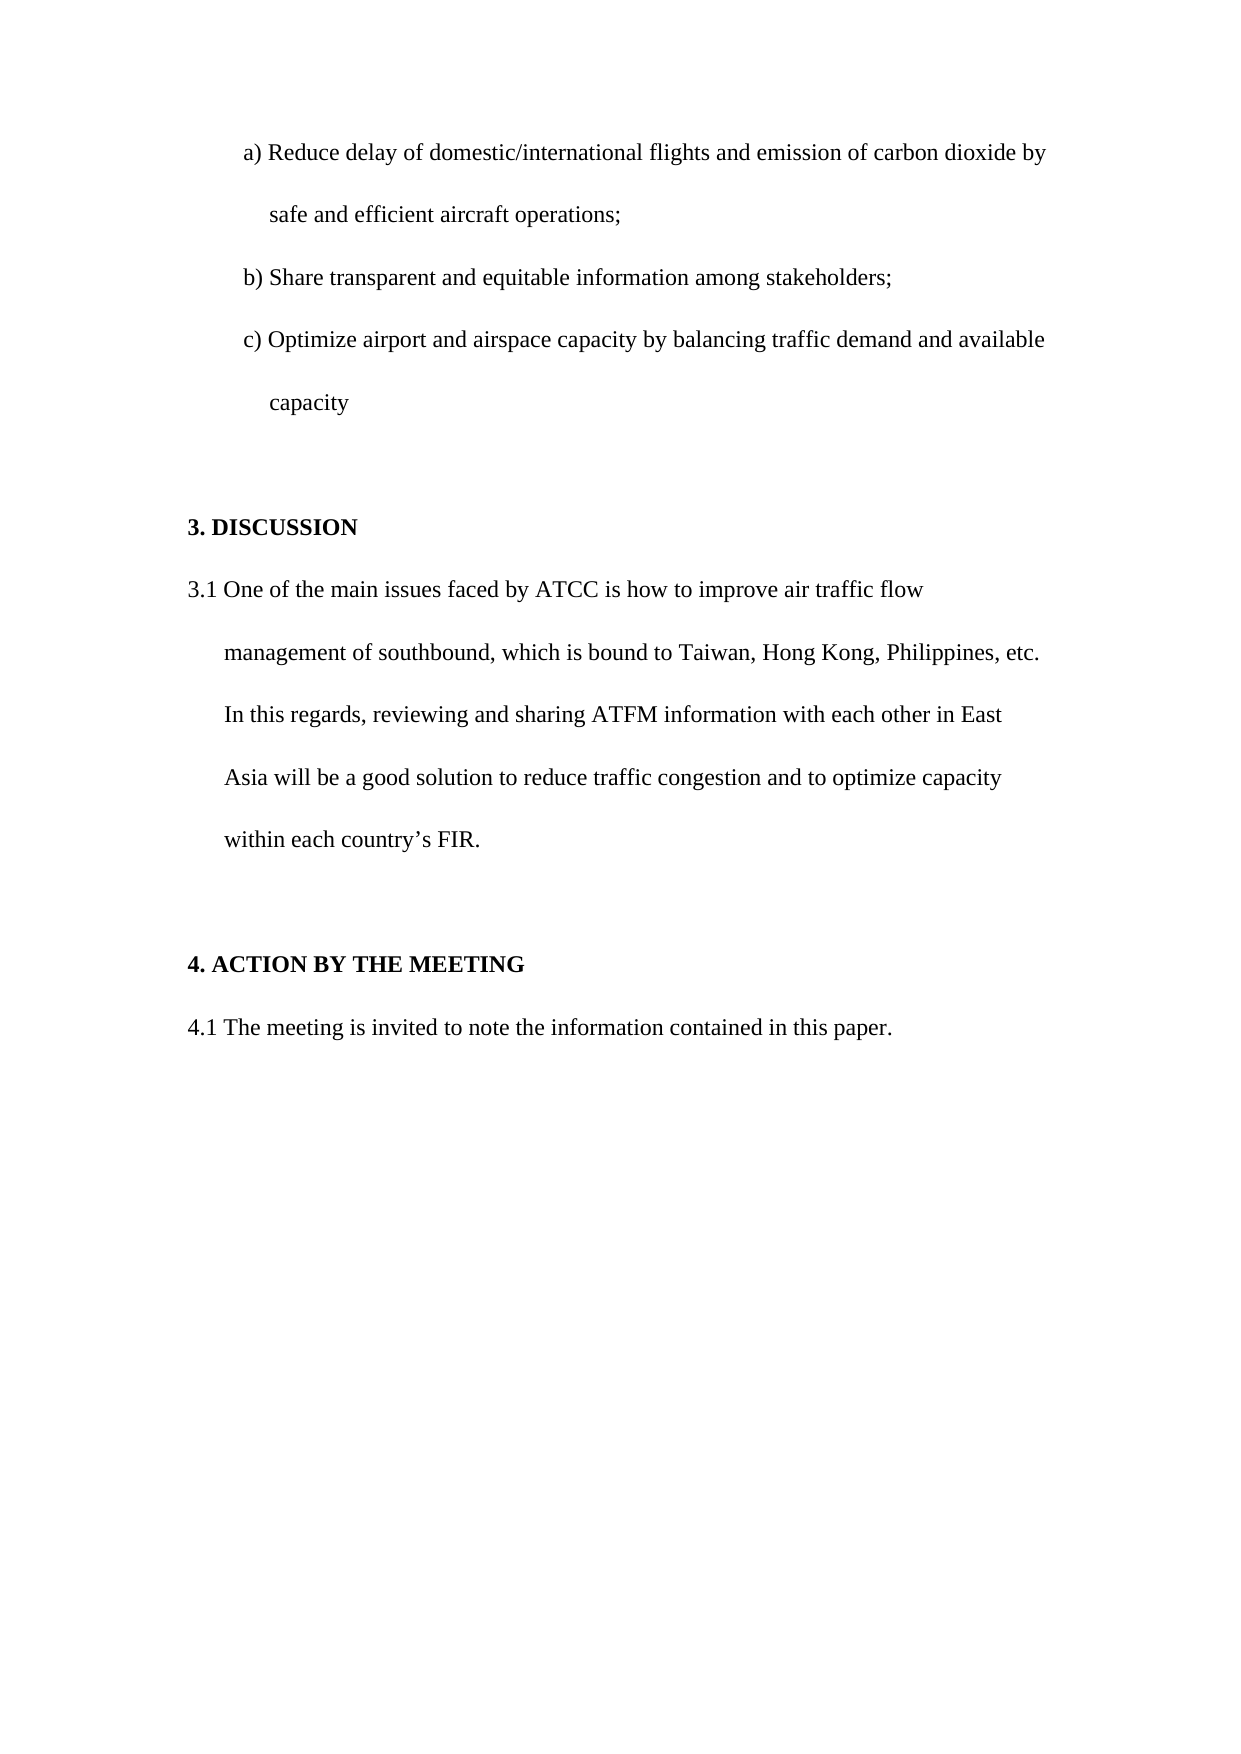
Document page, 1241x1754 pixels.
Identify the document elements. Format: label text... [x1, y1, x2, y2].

text a) Reduce delay of domestic/international flights and emission of carbon dioxide by safe and efficient aircraft operations; [243, 110, 1053, 235]
text b) Share transparent and equitable information among stakeholders; [243, 235, 1053, 298]
text 4.1 The meeting is invited to note the information contained in this paper. [187, 985, 1053, 1048]
text 3. DISCUSSION [187, 485, 1053, 548]
text c) Optimize airport and airspace capacity by balancing traffic demand and available capacity [243, 298, 1053, 423]
text 3.1 One of the main issues faced by ATCC is how to improve air traffic flow management of southbound, which is bound to Taiwan, Hong Kong, Philippines, etc. In this regards, reviewing and sharing ATFM information with each other in East Asia will be a good solution to reduce traffic congestion and to optimize capacity within each country’s FIR. [187, 548, 1053, 860]
text 4. ACTION BY THE MEETING [187, 923, 1053, 985]
